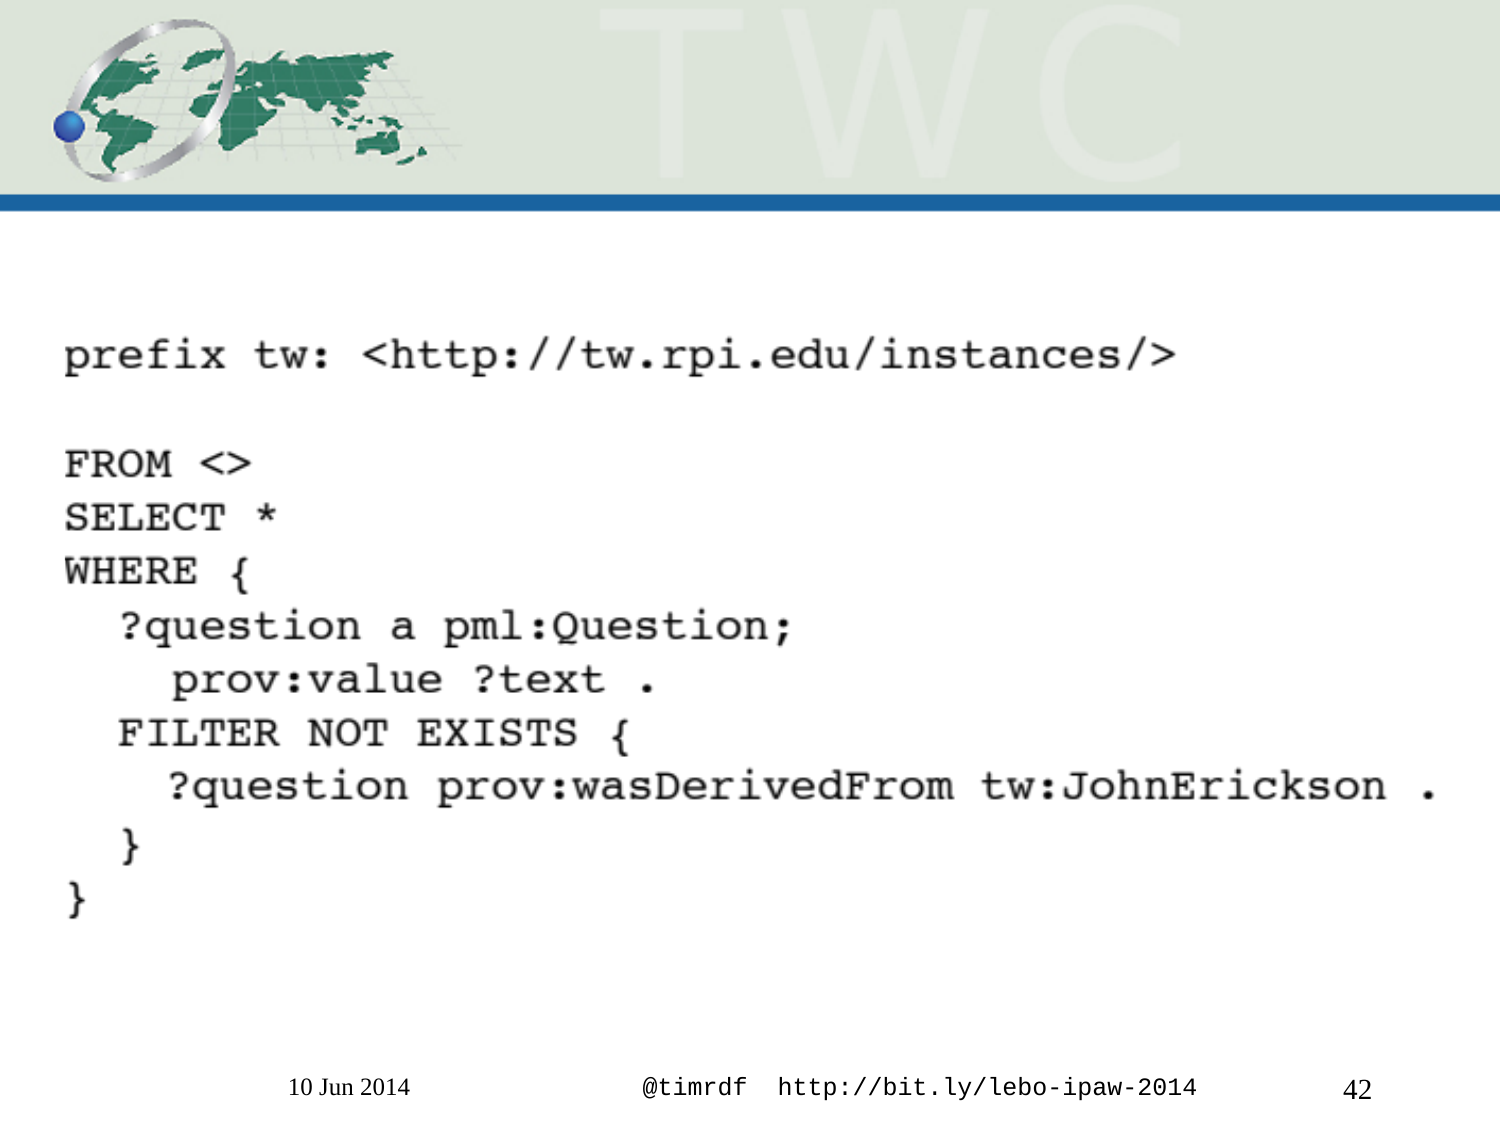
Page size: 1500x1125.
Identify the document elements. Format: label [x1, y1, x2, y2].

picture [0, 0, 1500, 212]
picture [64, 326, 1442, 1024]
